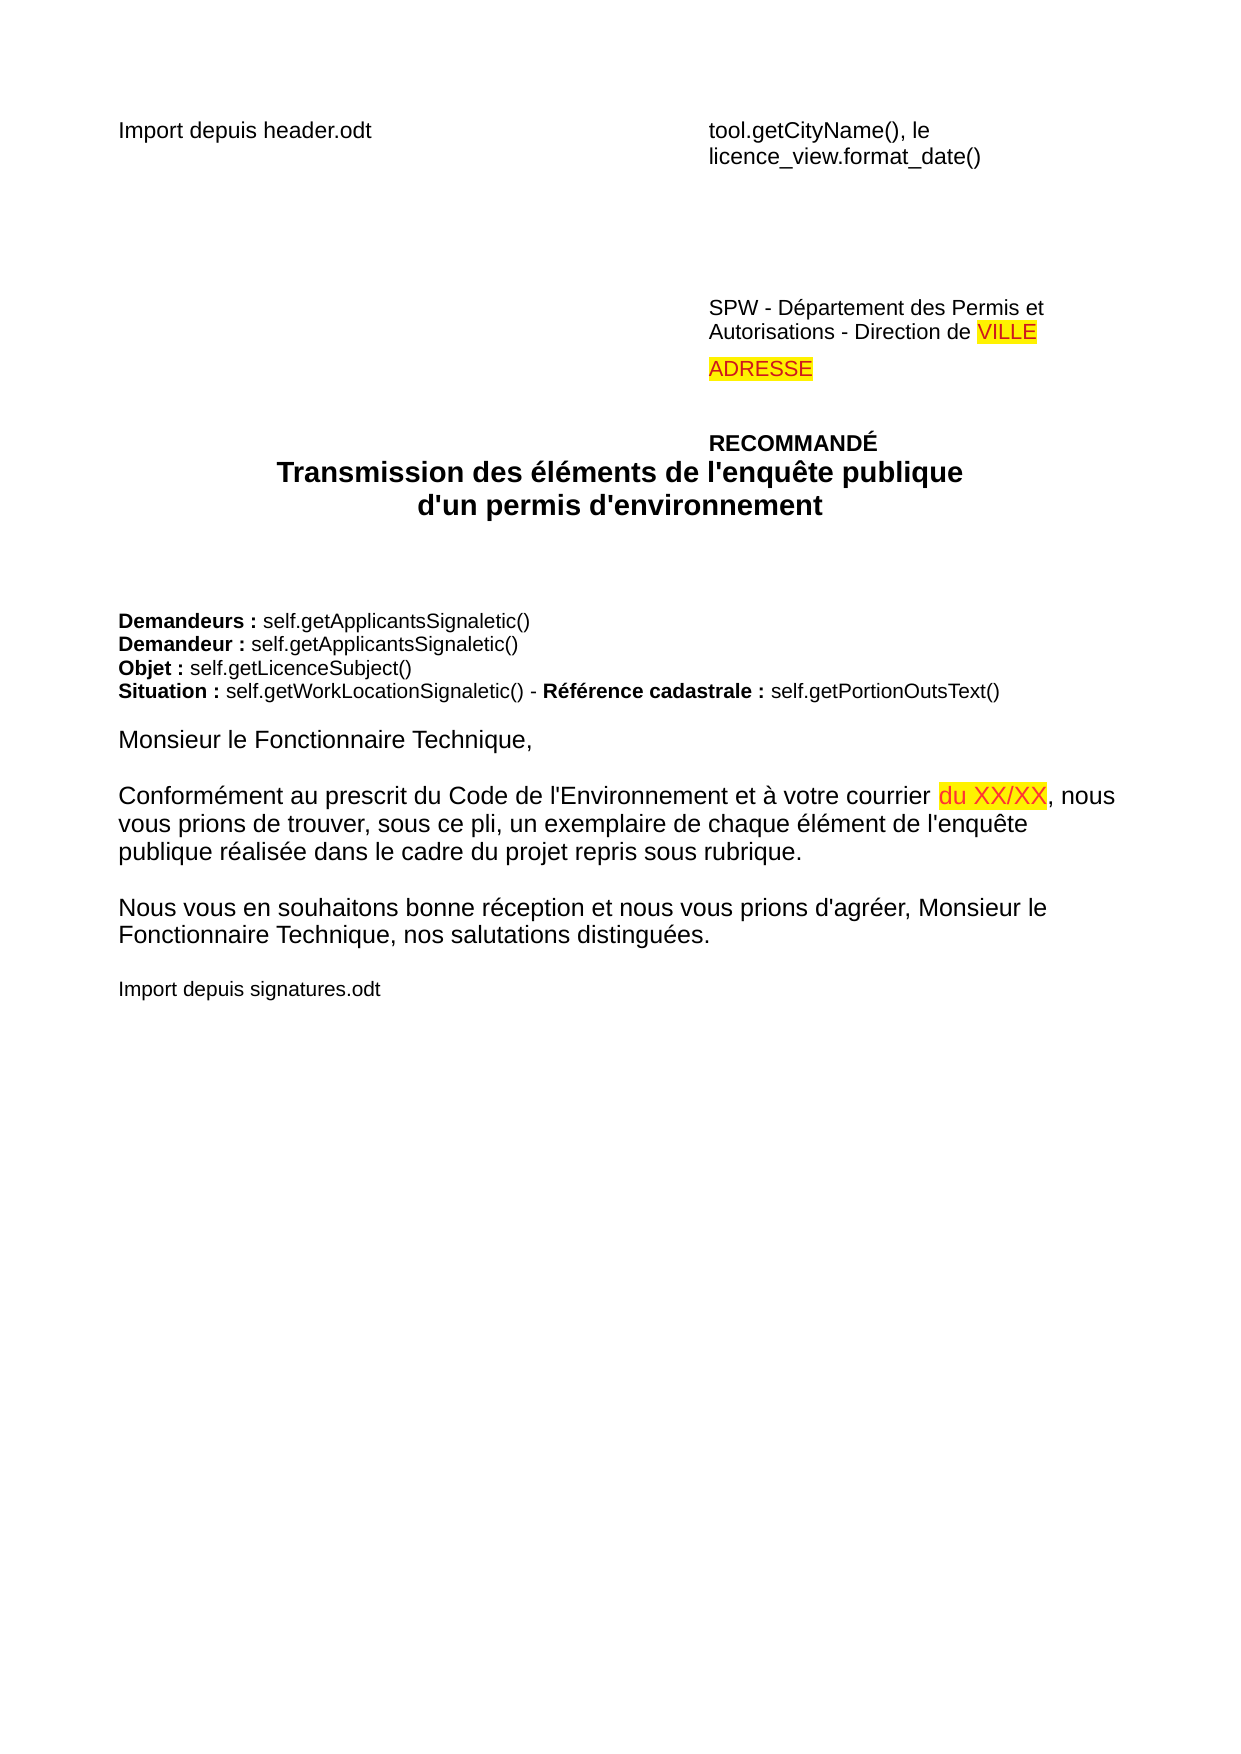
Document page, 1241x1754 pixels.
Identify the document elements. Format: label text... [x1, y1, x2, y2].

table_header Import depuis header.odt [118, 118, 708, 456]
text Monsieur le Fonctionnaire Technique, [118, 726, 1122, 754]
text Situation : self.getWorkLocationSignaletic() - Référence cadastrale : self.getPortionOutsText() [118, 679, 1122, 703]
title d'un permis d'environnement [118, 489, 1122, 521]
text Demandeur : self.getApplicantsSignaletic() [118, 633, 1122, 656]
text Nous vous en souhaitons bonne réception et nous vous prions d'agréer, Monsieur le Fonctionnaire Technique, nos salutations distinguées. [118, 893, 1122, 949]
text Import depuis signatures.odt [118, 977, 1122, 1000]
table_header tool.getCityName(), le licence_view.format_date() SPW - Département des Permis et Autorisations - Direction de VILLE ADRESSE RECOMMANDÉ [709, 118, 1128, 456]
title Transmission des éléments de l'enquête publique [118, 456, 1122, 489]
text Conformément au prescrit du Code de l'Environnement et à votre courrier du XX/XX, nous vous prions de trouver, sous ce pli, un exemplaire de chaque élément de l'enquête publique réalisée dans le cadre du projet repris sous rubrique. [118, 782, 1122, 866]
text Objet : self.getLicenceSubject() [118, 656, 1122, 679]
text Demandeurs : self.getApplicantsSignaletic() [118, 610, 1122, 633]
